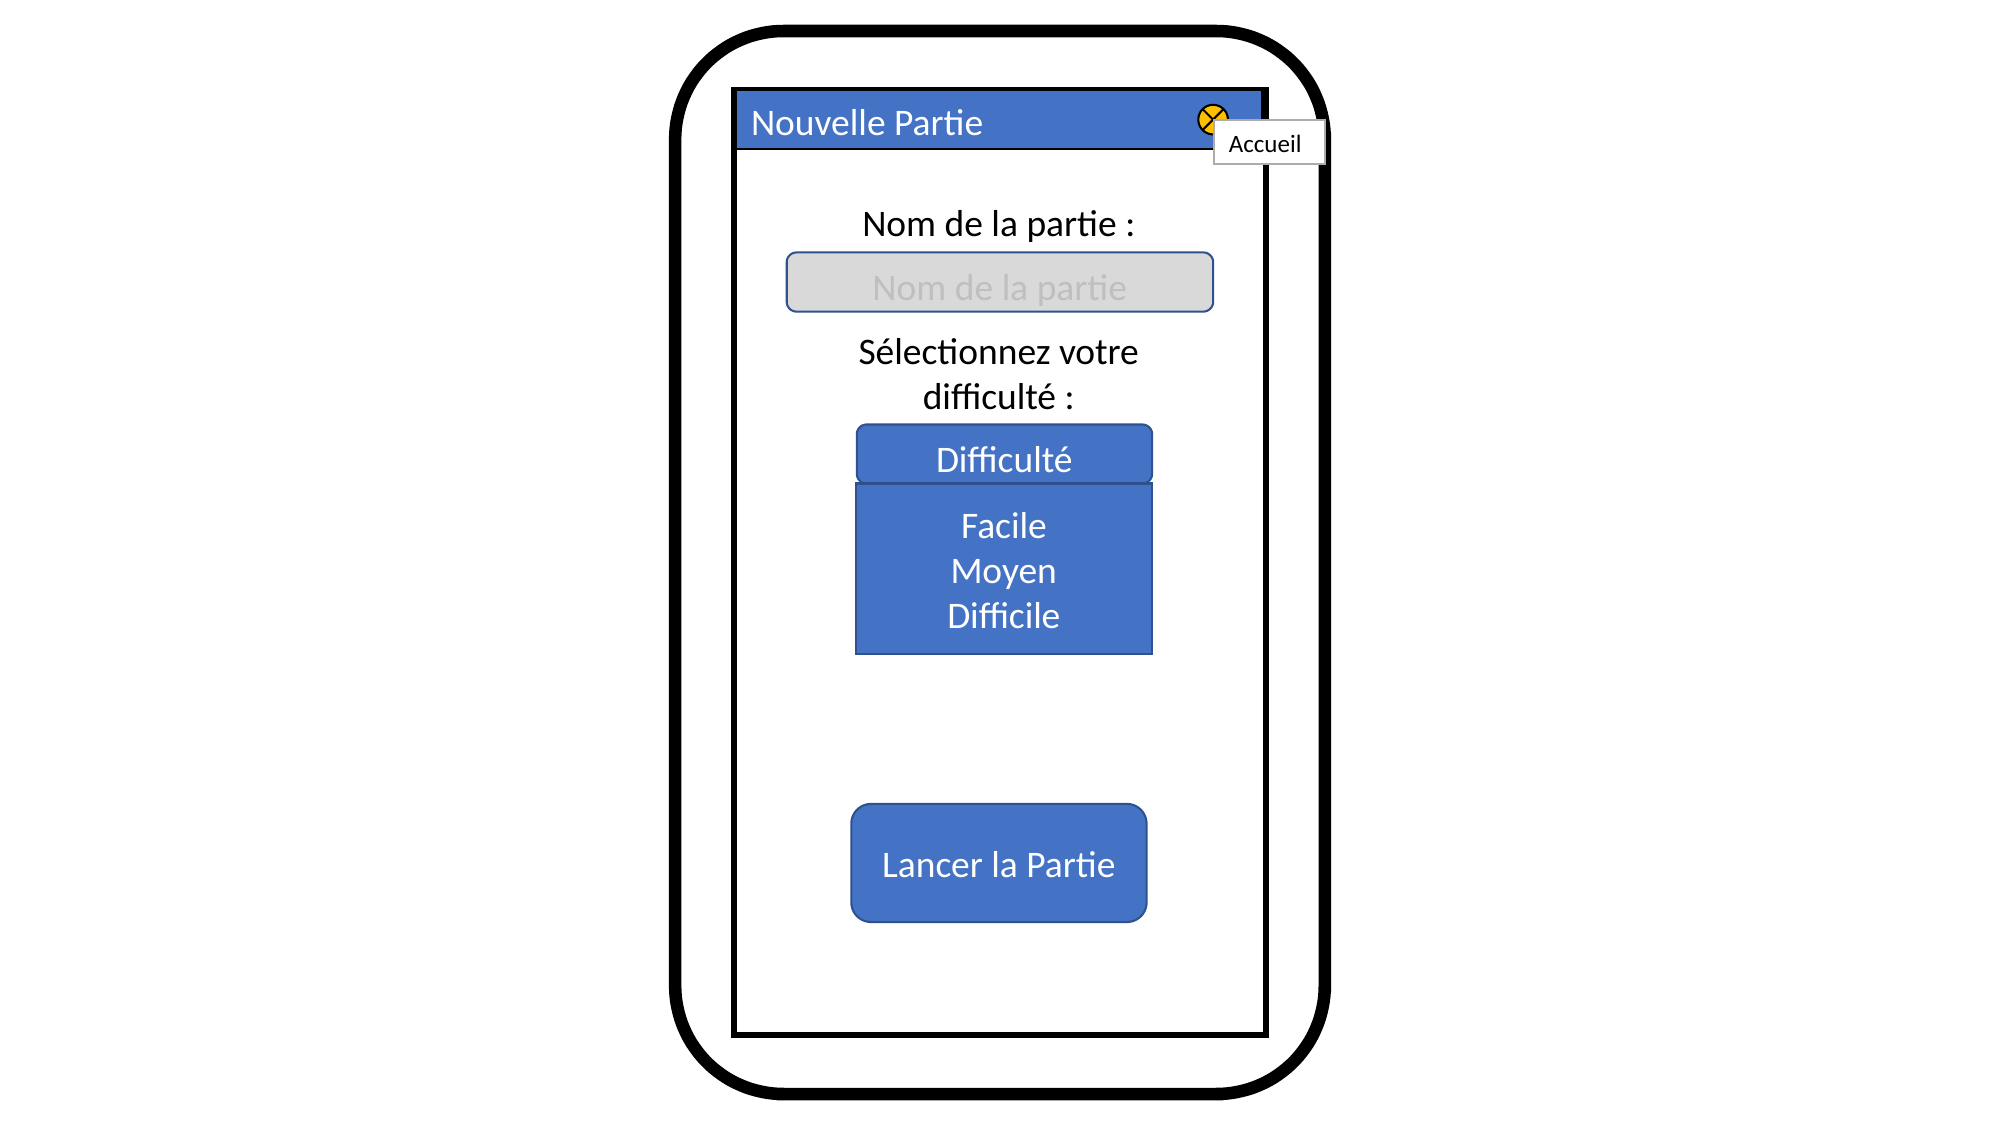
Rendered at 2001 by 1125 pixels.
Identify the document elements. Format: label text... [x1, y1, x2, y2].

text_box Nouvelle Partie [736, 90, 1262, 149]
text_box Facile Moyen Difficile [856, 483, 1152, 654]
text_box Nom de la partie [786, 252, 1214, 312]
text_box Difficulté [856, 426, 1153, 483]
text_box Sélectionnez votre difficulté : [807, 319, 1190, 426]
text_box Lancer la Partie [851, 803, 1147, 923]
text_box Nom de la partie : [845, 191, 1153, 253]
text_box [675, 31, 1325, 1095]
text_box Accueil [1214, 120, 1325, 164]
text_box [1198, 104, 1228, 135]
